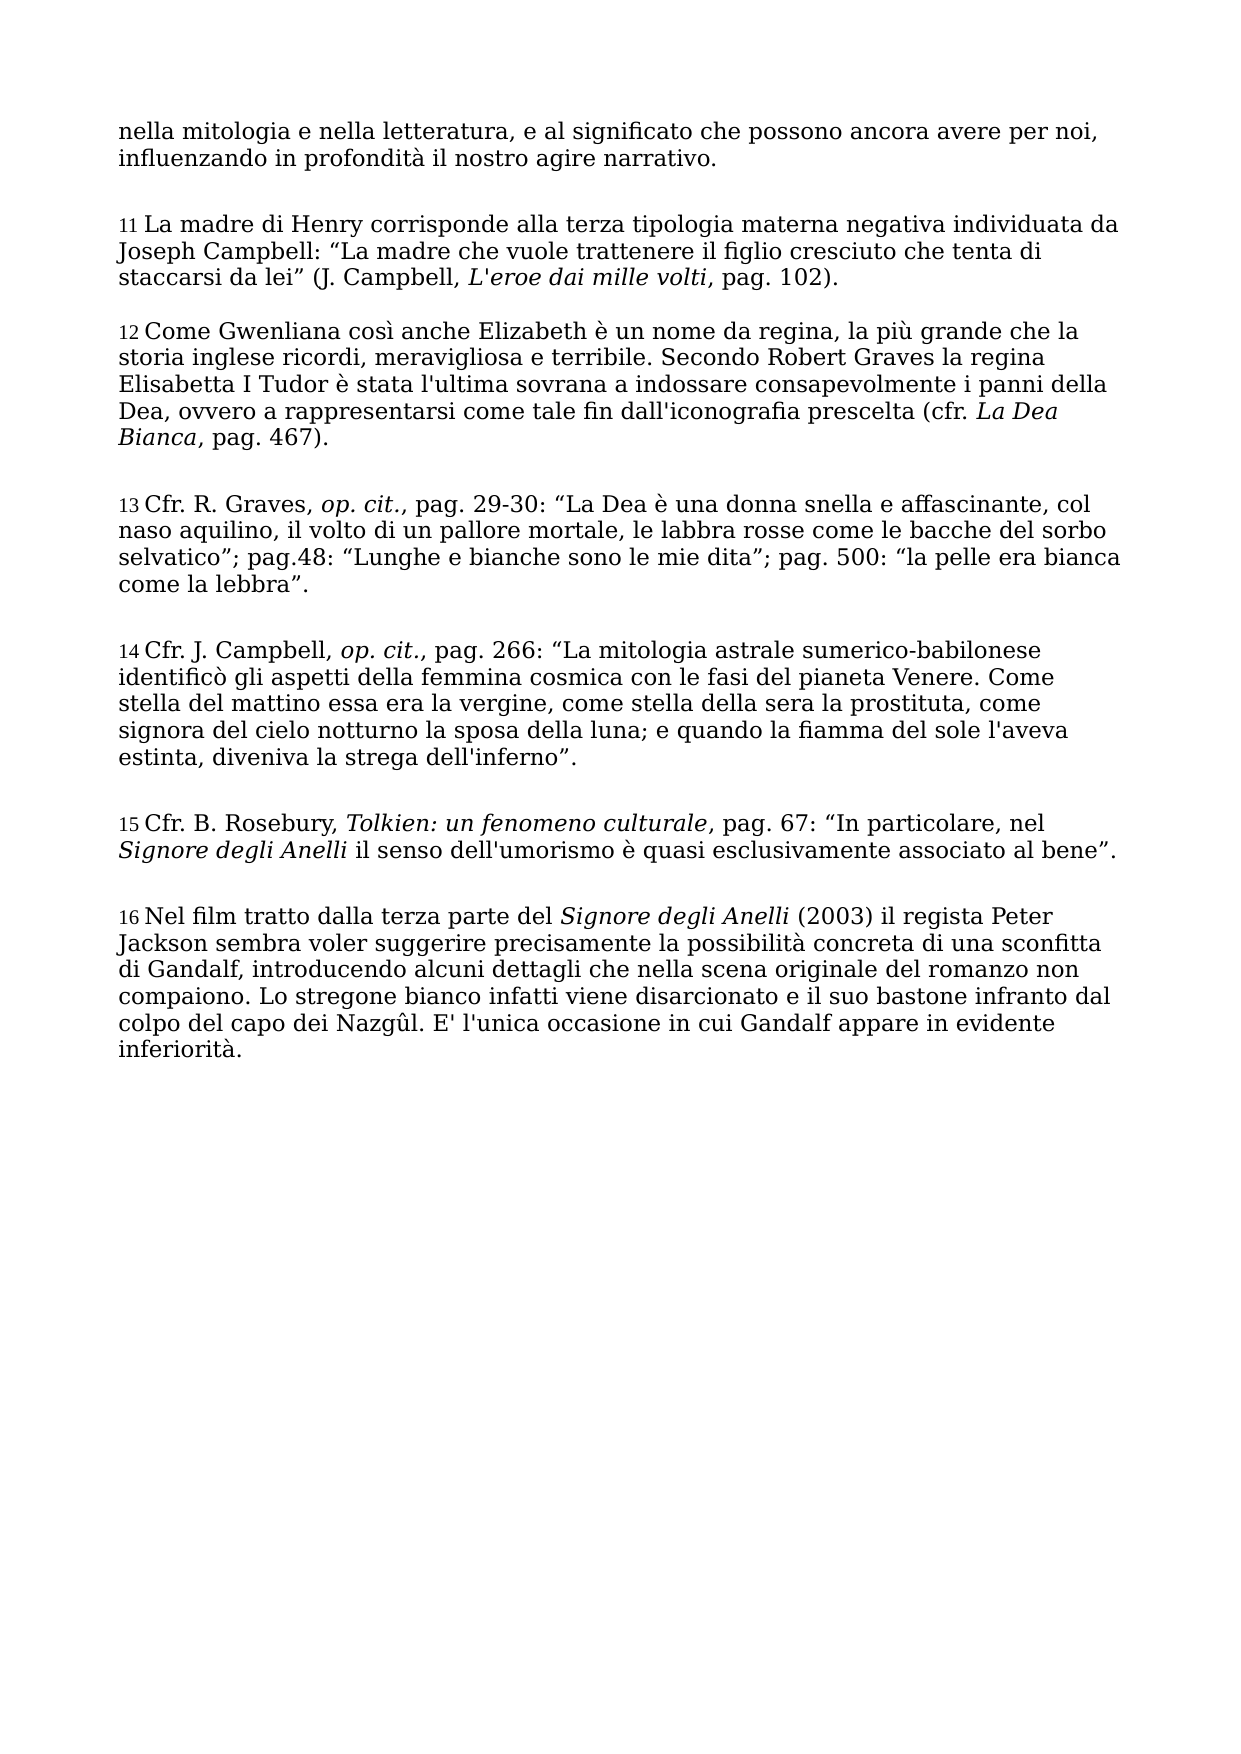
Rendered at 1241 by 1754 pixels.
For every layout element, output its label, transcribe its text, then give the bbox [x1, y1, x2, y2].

text Cfr. J. Campbell, op. cit., pag. 266: “La mitologia astrale sumerico-babilonese identificò gli aspetti della femmina cosmica con le fasi del pianeta Venere. Come stella del mattino essa era la vergine, come stella della sera la prostituta, come signora del cielo notturno la sposa della luna; e quando la fiamma del sole l'aveva estinta, diveniva la strega dell'inferno”. [118, 637, 1122, 771]
text Come Gwenliana così anche Elizabeth è un nome da regina, la più grande che la storia inglese ricordi, meravigliosa e terribile. Secondo Robert Graves la regina Elisabetta I Tudor è stata l'ultima sovrana a indossare consapevolmente i panni della Dea, ovvero a rappresentarsi come tale fin dall'iconografia prescelta (cfr. La Dea Bianca, pag. 467). [118, 318, 1122, 451]
text nella mitologia e nella letteratura, e al significato che possono ancora avere per noi, influenzando in profondità il nostro agire narrativo. [118, 118, 1122, 171]
text Cfr. B. Rosebury, Tolkien: un fenomeno culturale, pag. 67: “In particolare, nel Signore degli Anelli il senso dell'umorismo è quasi esclusivamente associato al bene”. [118, 810, 1122, 863]
text Nel film tratto dalla terza parte del Signore degli Anelli (2003) il regista Peter Jackson sembra voler suggerire precisamente la possibilità concreta di una sconfitta di Gandalf, introducendo alcuni dettagli che nella scena originale del romanzo non compaiono. Lo stregone bianco infatti viene disarcionato e il suo bastone infranto dal colpo del capo dei Nazgûl. E' l'unica occasione in cui Gandalf appare in evidente inferiorità. [118, 903, 1122, 1063]
text La madre di Henry corrisponde alla terza tipologia materna negativa individuata da Joseph Campbell: “La madre che vuole trattenere il figlio cresciuto che tenta di staccarsi da lei” (J. Campbell, L'eroe dai mille volti, pag. 102). [118, 211, 1122, 291]
text Cfr. R. Graves, op. cit., pag. 29-30: “La Dea è una donna snella e affascinante, col naso aquilino, il volto di un pallore mortale, le labbra rosse come le bacche del sorbo selvatico”; pag.48: “Lunghe e bianche sono le mie dita”; pag. 500: “la pelle era bianca come la lebbra”. [118, 491, 1122, 597]
